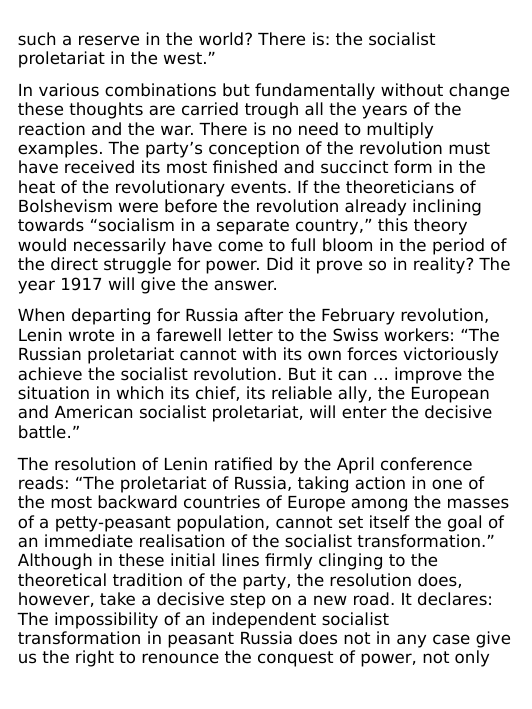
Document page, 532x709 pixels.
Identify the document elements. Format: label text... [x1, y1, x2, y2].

text When departing for Russia after the February revolution, Lenin wrote in a farewell letter to the Swiss workers: “The Russian proletariat cannot with its own forces victoriously achieve the socialist revolution. But it can ... improve the situation in which its chief, its reliable ally, the European and American socialist proletariat, will enter the decisive battle.” [18, 306, 514, 442]
text In various combinations but fundamentally without change these thoughts are carried trough all the years of the reaction and the war. There is no need to multiply examples. The party’s conception of the revolution must have received its most finished and succinct form in the heat of the revolutionary events. If the theoreticians of Bolshevism were before the revolution already inclining towards “socialism in a separate country,” this theory would necessarily have come to full bloom in the period of the direct struggle for power. Did it prove so in reality? The year 1917 will give the answer. [18, 81, 514, 294]
text such a reserve in the world? There is: the socialist proletariat in the west.” [18, 29, 514, 68]
text The resolution of Lenin ratified by the April conference reads: “The proletariat of Russia, taking action in one of the most backward countries of Europe among the masses of a petty-peasant population, cannot set itself the goal of an immediate realisation of the socialist transformation.” Although in these initial lines firmly clinging to the theoretical tradition of the party, the resolution does, however, take a decisive step on a new road. It declares: The impossibility of an independent socialist transformation in peasant Russia does not in any case give us the right to renounce the conquest of power, not only [18, 454, 514, 668]
